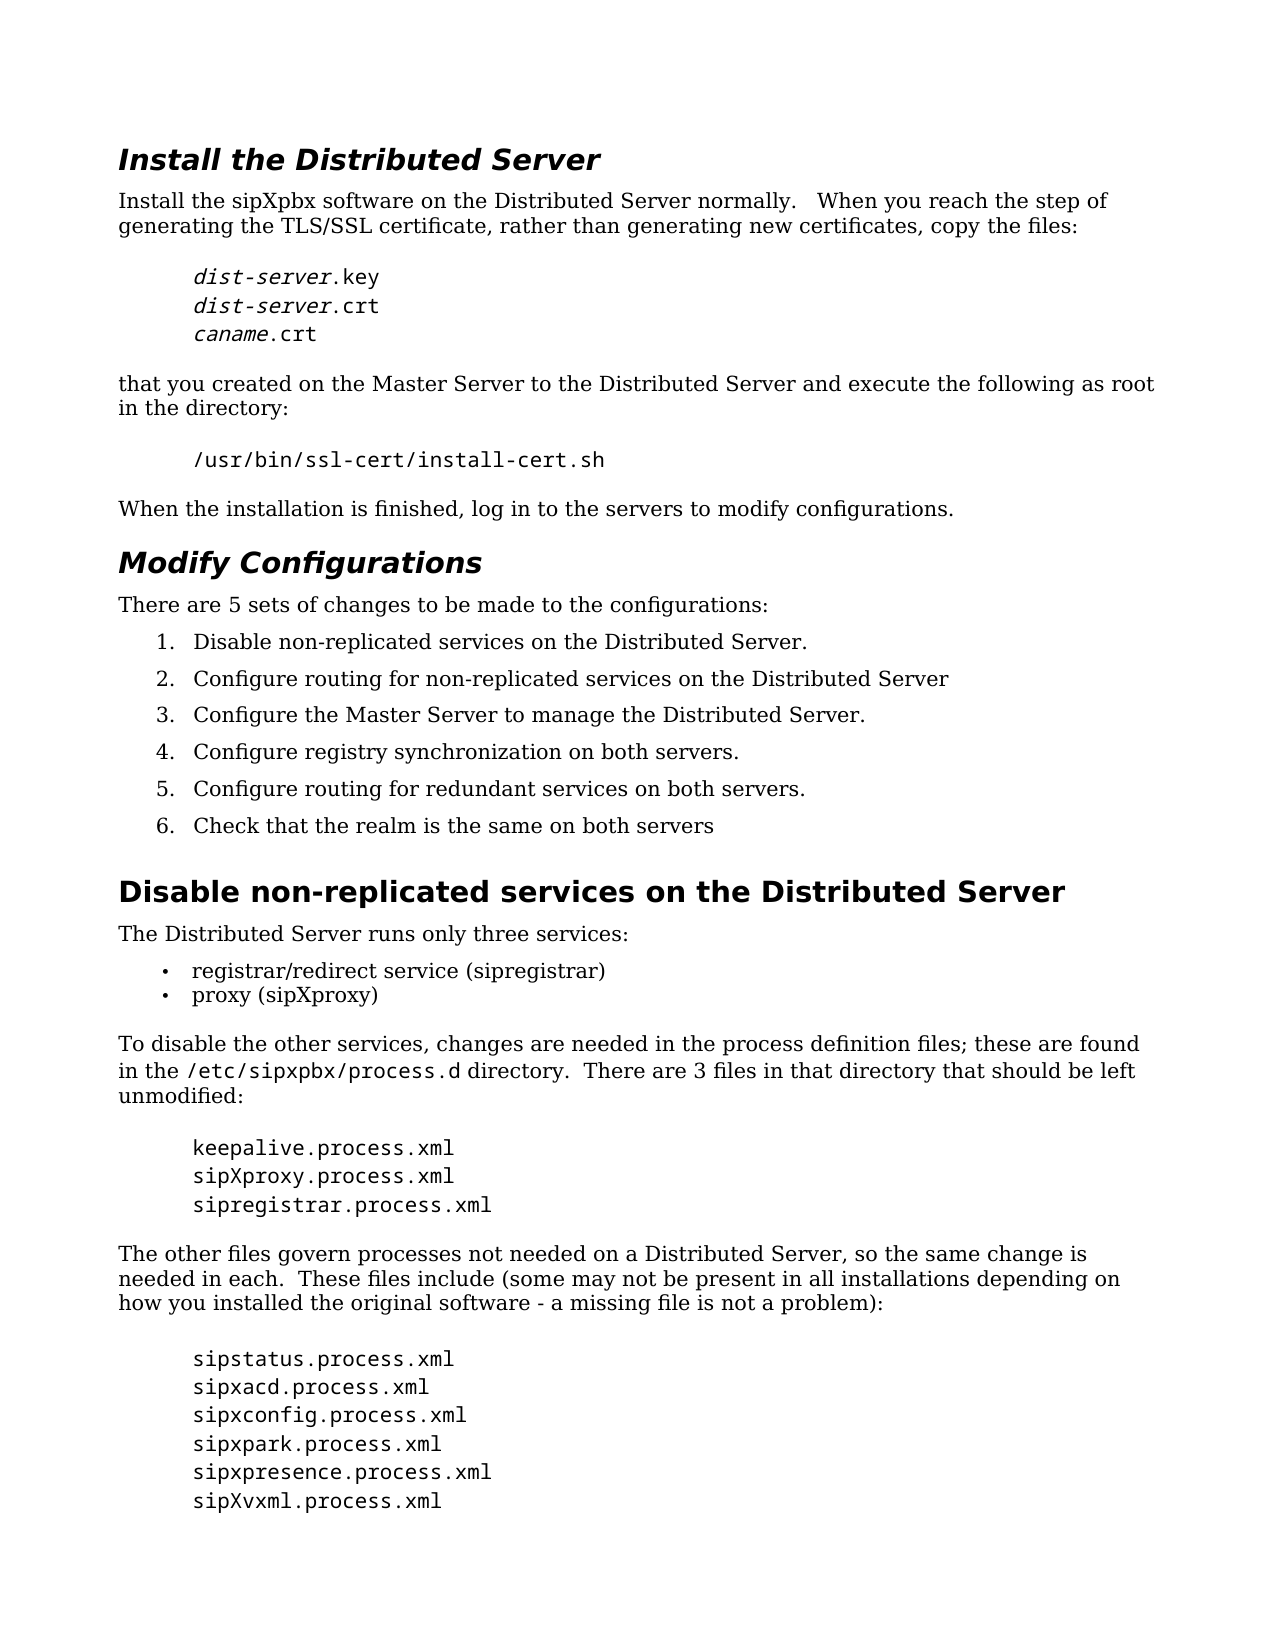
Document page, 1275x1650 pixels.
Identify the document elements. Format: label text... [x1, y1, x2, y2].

text that you created on the Master Server to the Distributed Server and execute the following as root in the directory: [118, 372, 1157, 421]
subtitle Install the Distributed Server [118, 143, 1157, 177]
text sipxpresence.process.xml [192, 1457, 1157, 1486]
list registrar/redirect service (sipregistrar) [162, 959, 1157, 983]
text sipregistrar.process.xml [192, 1190, 1157, 1218]
text /usr/bin/ssl-cert/install-cert.sh [192, 445, 1157, 473]
list Configure routing for non-replicated services on the Distributed Server [156, 667, 1157, 691]
text Install the sipXpbx software on the Distributed Server normally. When you reach the step of generating the TLS/SSL certificate, rather than generating new certificates, copy the files: [118, 189, 1157, 238]
text sipxpark.process.xml [192, 1429, 1157, 1457]
text keepalive.process.xml [192, 1133, 1157, 1161]
list Check that the realm is the same on both servers [156, 814, 1157, 838]
text sipXvxml.process.xml [192, 1486, 1157, 1514]
list Configure routing for redundant services on both servers. [156, 777, 1157, 801]
subtitle Disable non-replicated services on the Distributed Server [118, 876, 1157, 909]
text sipstatus.process.xml [192, 1344, 1157, 1372]
list proxy (sipXproxy) [162, 983, 1157, 1007]
text There are 5 sets of changes to be made to the configurations: [118, 593, 1157, 617]
list Disable non-replicated services on the Distributed Server. [156, 630, 1157, 654]
text sipXproxy.process.xml [192, 1161, 1157, 1190]
text The other files govern processes not needed on a Distributed Server, so the same change is needed in each. These files include (some may not be present in all installations depending on how you installed the original software - a missing file is not a problem): [118, 1242, 1157, 1315]
text caname.crt [192, 319, 1157, 348]
list Configure registry synchronization on both servers. [156, 740, 1157, 764]
text sipxacd.process.xml [192, 1372, 1157, 1401]
subtitle Modify Configurations [118, 547, 1157, 581]
text dist-server.key dist-server.crt [192, 262, 1157, 319]
text The Distributed Server runs only three services: [118, 922, 1157, 946]
text When the installation is finished, log in to the servers to modify configurations. [118, 497, 1157, 522]
text sipxconfig.process.xml [192, 1401, 1157, 1429]
text To disable the other services, changes are needed in the process definition files; these are found in the /etc/sipxpbx/process.d directory. There are 3 files in that directory that should be left unmodified: [118, 1032, 1157, 1109]
list Configure the Master Server to manage the Distributed Server. [156, 703, 1157, 728]
